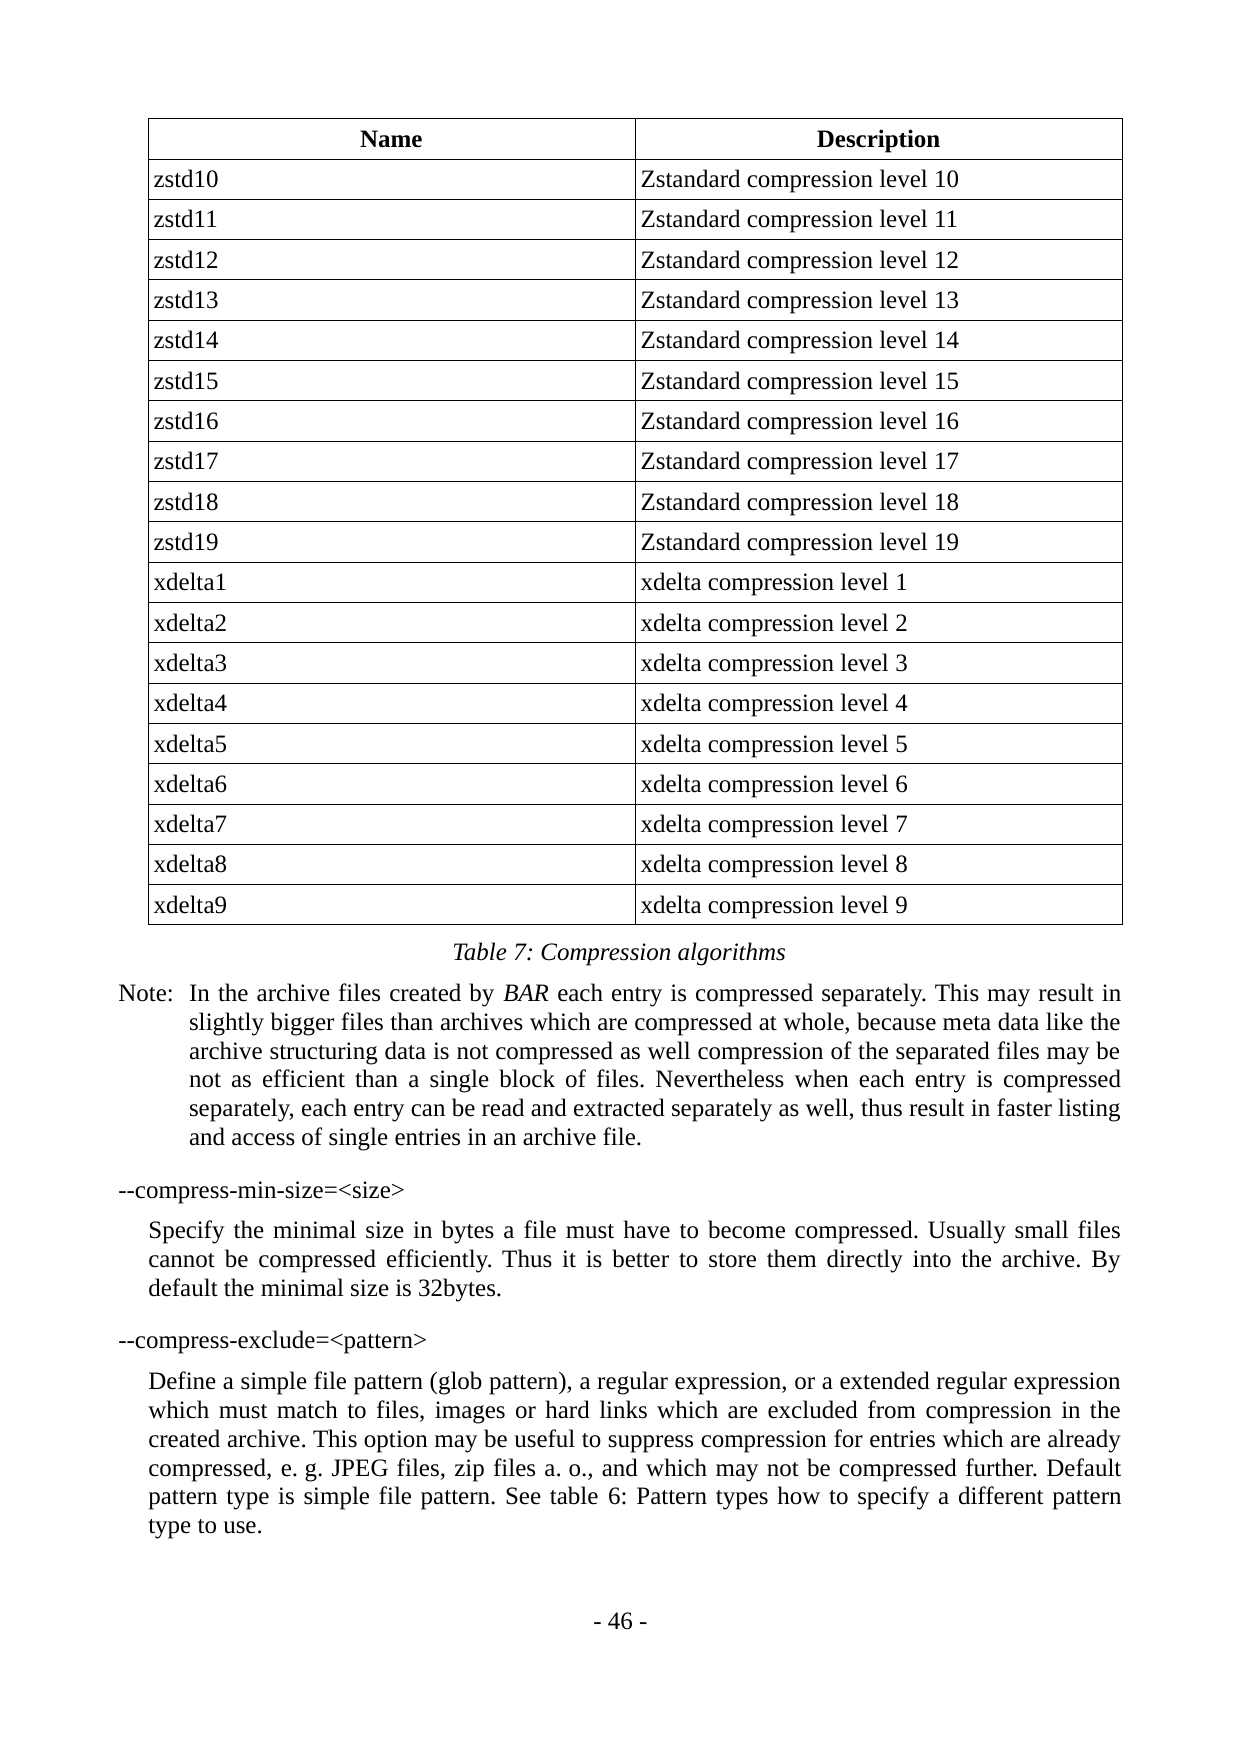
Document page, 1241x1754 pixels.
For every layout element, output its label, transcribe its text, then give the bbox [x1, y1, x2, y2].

table_cell xdelta compression level 7 [636, 805, 1122, 844]
table_cell zstd16 [149, 401, 635, 441]
table_cell xdelta compression level 9 [636, 885, 1122, 924]
table_cell xdelta8 [149, 845, 635, 884]
table_cell xdelta4 [149, 684, 635, 723]
table_header Name [149, 119, 635, 158]
table_header Description [636, 119, 1122, 158]
table_cell Zstandard compression level 19 [636, 522, 1122, 562]
table_cell zstd13 [149, 280, 635, 320]
title --compress-min-size=<size> [118, 1175, 1122, 1203]
table_cell Zstandard compression level 10 [636, 160, 1122, 199]
table_cell zstd15 [149, 361, 635, 400]
table_cell xdelta1 [149, 563, 635, 602]
text Table 7: Compression algorithms [118, 937, 1122, 966]
table_cell xdelta6 [149, 764, 635, 803]
title --compress-exclude=<pattern> [118, 1326, 1122, 1354]
text Specify the minimal size in bytes a file must have to become compressed. Usually small files cannot be compressed efficiently. Thus it is better to store them directly into the archive. By default the minimal size is 32bytes. [148, 1215, 1122, 1302]
table_cell xdelta3 [149, 643, 635, 682]
text Define a simple file pattern (glob pattern), a regular expression, or a extended regular expression which must match to files, images or hard links which are excluded from compression in the created archive. This option may be useful to suppress compression for entries which are already compressed, e. g. JPEG files, zip files a. o., and which may not be compressed further. Default pattern type is simple file pattern. See table 6: Pattern types how to specify a different pattern type to use. [148, 1366, 1122, 1539]
table_cell xdelta compression level 4 [636, 684, 1122, 723]
table_cell xdelta compression level 8 [636, 845, 1122, 884]
table_cell Zstandard compression level 15 [636, 361, 1122, 400]
table_cell zstd10 [149, 160, 635, 199]
table_cell xdelta9 [149, 885, 635, 924]
table_cell zstd19 [149, 522, 635, 562]
table_cell zstd17 [149, 442, 635, 481]
table_cell Zstandard compression level 11 [636, 200, 1122, 239]
table_cell xdelta7 [149, 805, 635, 844]
table_cell xdelta compression level 1 [636, 563, 1122, 602]
table_cell Zstandard compression level 12 [636, 240, 1122, 279]
table_cell zstd11 [149, 200, 635, 239]
table_cell Zstandard compression level 16 [636, 401, 1122, 441]
table_cell zstd12 [149, 240, 635, 279]
table_cell Zstandard compression level 13 [636, 280, 1122, 320]
table_cell xdelta5 [149, 724, 635, 763]
text Note: In the archive files created by BAR each entry is compressed separately. This may result in slightly bigger files than archives which are compressed at whole, because meta data like the archive structuring data is not compressed as well compression of the separated files may be not as efficient than a single block of files. Nevertheless when each entry is compressed separately, each entry can be read and extracted separately as well, thus result in faster listing and access of single entries in an archive file. [118, 978, 1122, 1151]
table_cell xdelta compression level 5 [636, 724, 1122, 763]
table_cell xdelta compression level 3 [636, 643, 1122, 682]
table_cell xdelta compression level 6 [636, 764, 1122, 803]
table_cell xdelta2 [149, 603, 635, 642]
table_cell zstd18 [149, 482, 635, 521]
table_cell Zstandard compression level 14 [636, 321, 1122, 360]
table_cell xdelta compression level 2 [636, 603, 1122, 642]
table_cell zstd14 [149, 321, 635, 360]
table_cell Zstandard compression level 18 [636, 482, 1122, 521]
table_cell Zstandard compression level 17 [636, 442, 1122, 481]
